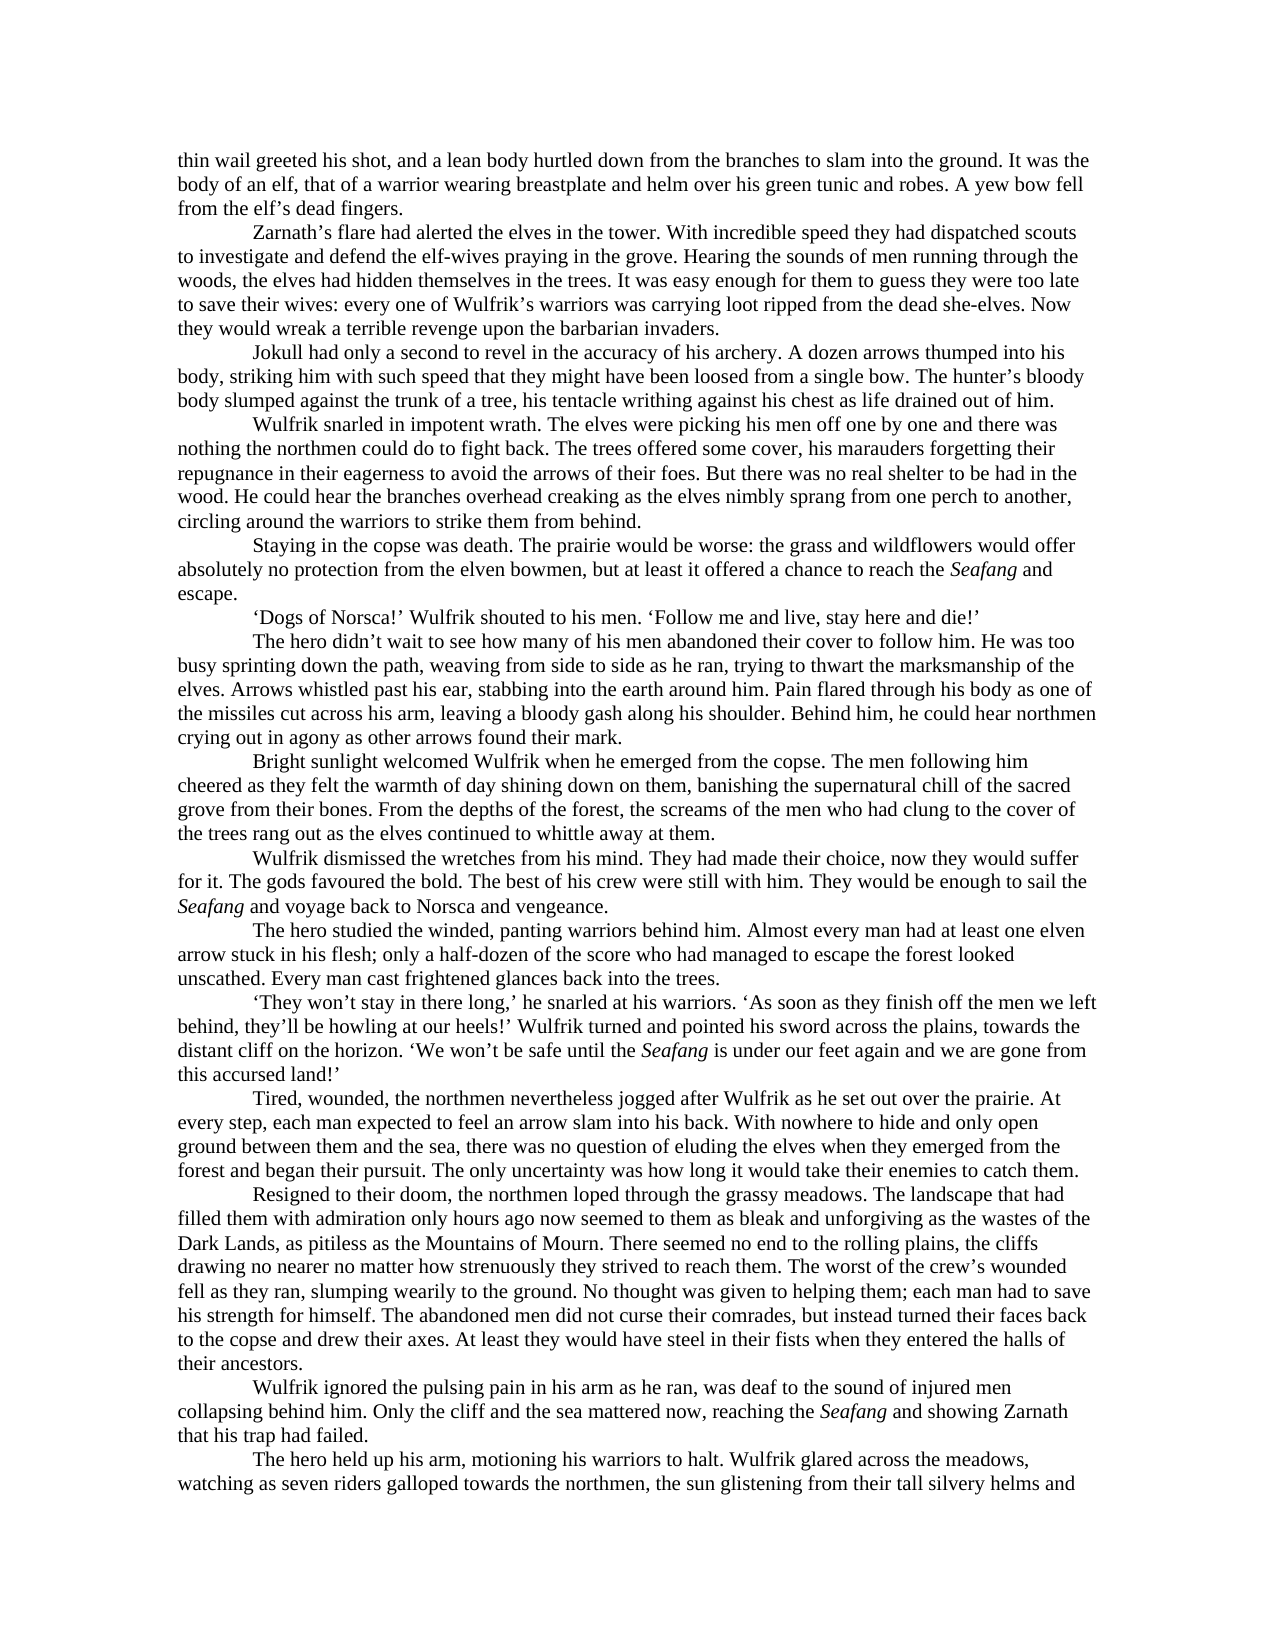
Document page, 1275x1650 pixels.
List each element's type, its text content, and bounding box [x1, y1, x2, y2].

text Zarnath’s flare had alerted the elves in the tower. With incredible speed they had dispatched scouts to investigate and defend the elf-wives praying in the grove. Hearing the sounds of men running through the woods, the elves had hidden themselves in the trees. It was easy enough for them to guess they were too late to save their wives: every one of Wulfrik’s warriors was carrying loot ripped from the dead she-elves. Now they would wreak a terrible revenge upon the barbarian invaders. [177, 220, 1098, 340]
text Wulfrik dismissed the wretches from his mind. They had made their choice, now they would suffer for it. The gods favoured the bold. The best of his crew were still with him. They would be enough to sail the Seafang and voyage back to Norsca and vengeance. [177, 845, 1098, 918]
text Bright sunlight welcomed Wulfrik when he emerged from the copse. The men following him cheered as they felt the warmth of day shining down on them, banishing the supernatural chill of the sacred grove from their bones. From the depths of the forest, the screams of the men who had clung to the cover of the trees rang out as the elves continued to whittle away at them. [177, 749, 1098, 845]
text Wulfrik snarled in impotent wrath. The elves were picking his men off one by one and there was nothing the northmen could do to fight back. The trees offered some cover, his marauders forgetting their repugnance in their eagerness to avoid the arrows of their foes. But there was no real shelter to be had in the wood. He could hear the branches overhead creaking as the elves nimbly sprang from one perch to another, circling around the warriors to strike them from behind. [177, 412, 1098, 533]
text Jokull had only a second to revel in the accuracy of his archery. A dozen arrows thumped into his body, striking him with such speed that they might have been loosed from a single bow. The hunter’s bloody body slumped against the trunk of a tree, his tentacle writhing against his chest as life drained out of him. [177, 340, 1098, 412]
text Tired, wounded, the northmen nevertheless jogged after Wulfrik as he set out over the prairie. At every step, each man expected to feel an arrow slam into his back. With nowhere to hide and only open ground between them and the sea, there was no question of eluding the elves when they emerged from the forest and began their pursuit. The only uncertainty was how long it would take their enemies to catch them. [177, 1086, 1098, 1182]
text ‘They won’t stay in there long,’ he snarled at his warriors. ‘As soon as they finish off the men we left behind, they’ll be howling at our heels!’ Wulfrik turned and pointed his sword across the plains, towards the distant cliff on the horizon. ‘We won’t be safe until the Seafang is under our feet again and we are gone from this accursed land!’ [177, 990, 1098, 1086]
text The hero held up his arm, motioning his warriors to halt. Wulfrik glared across the meadows, watching as seven riders galloped towards the northmen, the sun glistening from their tall silvery helms and [177, 1447, 1098, 1495]
text The hero studied the winded, panting warriors behind him. Almost every man had at least one elven arrow stuck in his flesh; only a half-dozen of the score who had managed to escape the forest looked unscathed. Every man cast frightened glances back into the trees. [177, 918, 1098, 990]
text ‘Dogs of Norsca!’ Wulfrik shouted to his men. ‘Follow me and live, stay here and die!’ [177, 605, 1098, 629]
text Staying in the copse was death. The prairie would be worse: the grass and wildflowers would offer absolutely no protection from the elven bowmen, but at least it offered a chance to reach the Seafang and escape. [177, 533, 1098, 605]
text Resigned to their doom, the northmen loped through the grassy meadows. The landscape that had filled them with admiration only hours ago now seemed to them as bleak and unforgiving as the wastes of the Dark Lands, as pitiless as the Mountains of Mourn. There seemed no end to the rolling plains, the cliffs drawing no nearer no matter how strenuously they strived to reach them. The worst of the crew’s wounded fell as they ran, slumping wearily to the ground. No thought was given to helping them; each man had to save his strength for himself. The abandoned men did not curse their comrades, but instead turned their faces back to the copse and drew their axes. At least they would have steel in their fists when they entered the halls of their ancestors. [177, 1182, 1098, 1375]
text thin wail greeted his shot, and a lean body hurtled down from the branches to slam into the ground. It was the body of an elf, that of a warrior wearing breastplate and helm over his green tunic and robes. A yew bow fell from the elf’s dead fingers. [177, 148, 1098, 220]
text The hero didn’t wait to see how many of his men abandoned their cover to follow him. He was too busy sprinting down the path, weaving from side to side as he ran, trying to thwart the marksmanship of the elves. Arrows whistled past his ear, stabbing into the earth around him. Pain flared through his body as one of the missiles cut across his arm, leaving a bloody gash along his shoulder. Behind him, he could hear northmen crying out in agony as other arrows found their mark. [177, 629, 1098, 749]
text Wulfrik ignored the pulsing pain in his arm as he ran, was deaf to the sound of injured men collapsing behind him. Only the cliff and the sea mattered now, reaching the Seafang and showing Zarnath that his trap had failed. [177, 1375, 1098, 1447]
